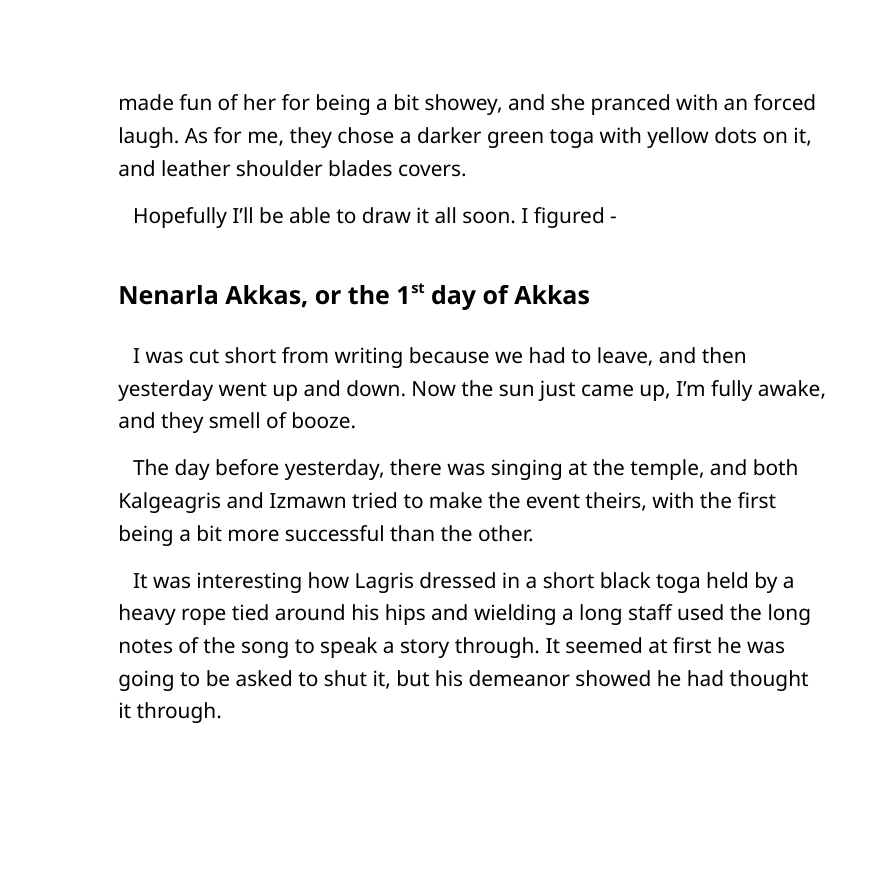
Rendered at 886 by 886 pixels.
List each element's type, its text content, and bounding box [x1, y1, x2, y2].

text It was interesting how Lagris dressed in a short black toga held by a heavy rope tied around his hips and wielding a long staff used the long notes of the song to speak a story through. It seemed at first he was going to be asked to shut it, but his demeanor showed he had thought it through. [118, 566, 827, 725]
text I was cut short from writing because we had to leave, and then yesterday went up and down. Now the sun just came up, I’m fully awake, and they smell of booze. [118, 341, 827, 435]
subtitle Nenarla Akkas, or the 1st day of Akkas [118, 278, 827, 312]
text The day before yesterday, there was singing at the temple, and both Kalgeagris and Izmawn tried to make the event theirs, with the first being a bit more successful than the other. [118, 453, 827, 547]
text made fun of her for being a bit showey, and she pranced with an forced laugh. As for me, they chose a darker green toga with yellow dots on it, and leather shoulder blades covers. [118, 88, 827, 182]
text Hopefully I’ll be able to draw it all soon. I figured - [118, 201, 827, 229]
